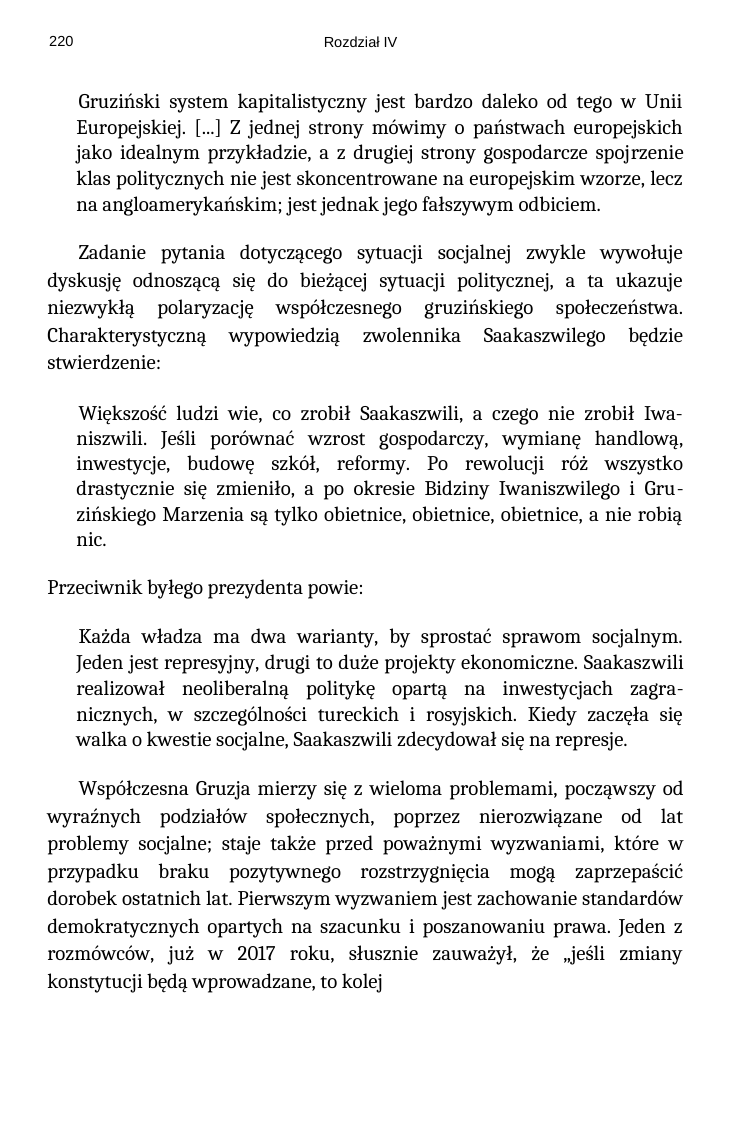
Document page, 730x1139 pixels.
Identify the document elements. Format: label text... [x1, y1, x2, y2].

text Gruziński system kapitalistyczny jest bardzo daleko od tego w Unii Europejskiej. [...] Z jednej strony mówimy o państwach europejskich jako idealnym przykładzie, a z drugiej strony gospodarcze spoj­rzenie klas politycznych nie jest skoncentrowane na europejskim wzorze, lecz na angloamerykańskim; jest jednak jego fałszywym odbiciem. [76, 90, 683, 216]
text Większość ludzi wie, co zrobił Saakaszwili, a czego nie zrobił Iwa- niszwili. Jeśli porównać wzrost gospodarczy, wymianę handlową, inwestycje, budowę szkół, reformy. Po rewolucji róż wszystko drastycznie się zmieniło, a po okresie Bidziny Iwaniszwilego i Gru­zińskiego Marzenia są tylko obietnice, obietnice, obietnice, a nie robią nic. [76, 401, 683, 552]
text Współczesna Gruzja mierzy się z wieloma problemami, począw­szy od wyraźnych podziałów społecznych, poprzez nierozwiązane od lat problemy socjalne; staje także przed poważnymi wyzwania­mi, które w przypadku braku pozytywnego rozstrzygnięcia mogą zaprzepaścić dorobek ostatnich lat. Pierwszym wyzwaniem jest zachowanie standardów demokratycznych opartych na szacunku i poszanowaniu prawa. Jeden z rozmówców, już w 2017 roku, słusznie zauważył, że „jeśli zmiany konstytucji będą wprowadzane, to kolej­ [47, 777, 683, 993]
text Przeciwnik byłego prezydenta powie: [47, 576, 683, 600]
text Rozdział IV [323, 34, 409, 50]
text 220 [49, 33, 79, 49]
text Zadanie pytania dotyczącego sytuacji socjalnej zwykle wywołuje dyskusję odnoszącą się do bieżącej sytuacji politycznej, a ta ukazuje niezwykłą polaryzację współczesnego gruzińskiego społeczeństwa. Charakterystyczną wypowiedzią zwolennika Saakaszwilego będzie stwierdzenie: [47, 241, 683, 375]
text Każda władza ma dwa warianty, by sprostać sprawom socjalnym. Jeden jest represyjny, drugi to duże projekty ekonomiczne. Saakasz­wili realizował neoliberalną politykę opartą na inwestycjach zagra­nicznych, w szczególności tureckich i rosyjskich. Kiedy zaczęła się walka o kwestie socjalne, Saakaszwili zdecydował się na represje. [76, 625, 683, 752]
